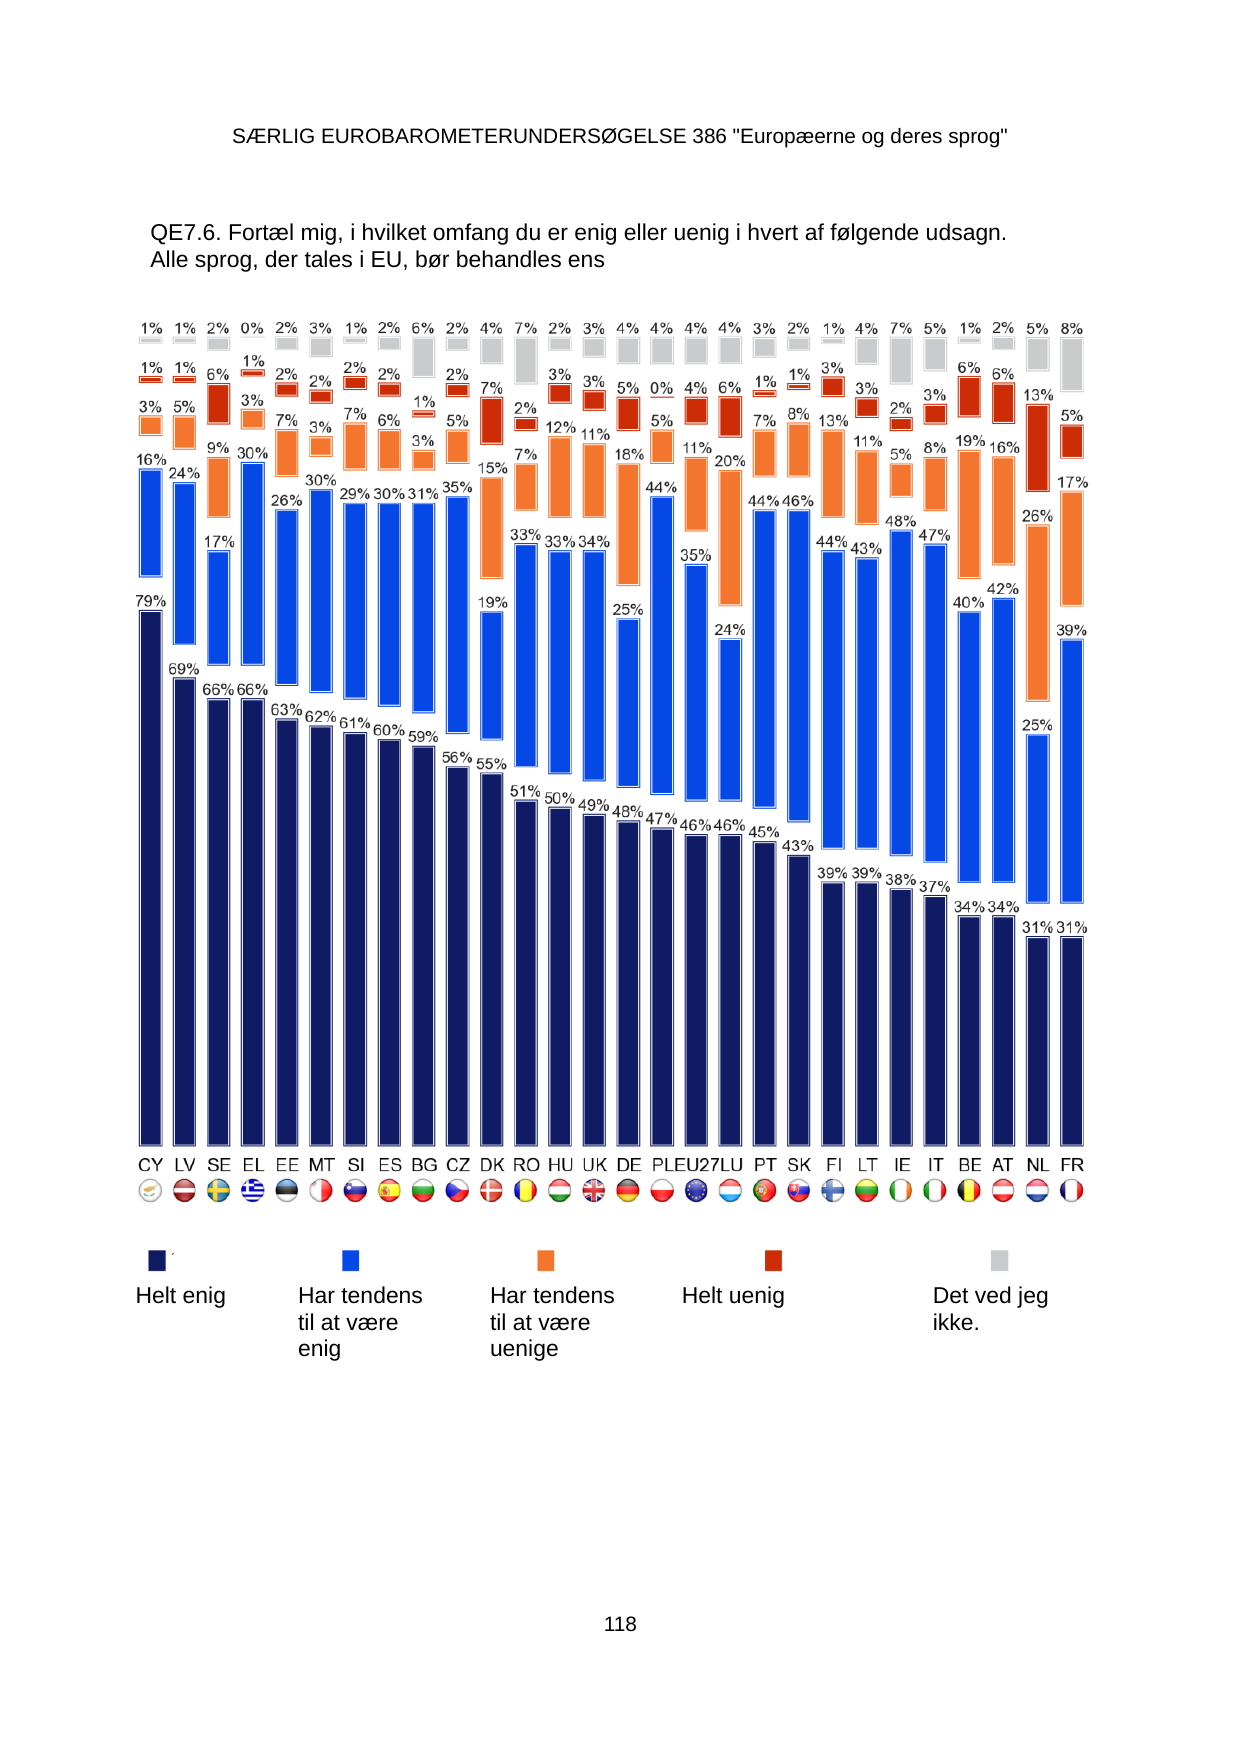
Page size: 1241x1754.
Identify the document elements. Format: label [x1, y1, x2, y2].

picture [135, 1237, 1111, 1277]
picture [118, 311, 1096, 1209]
